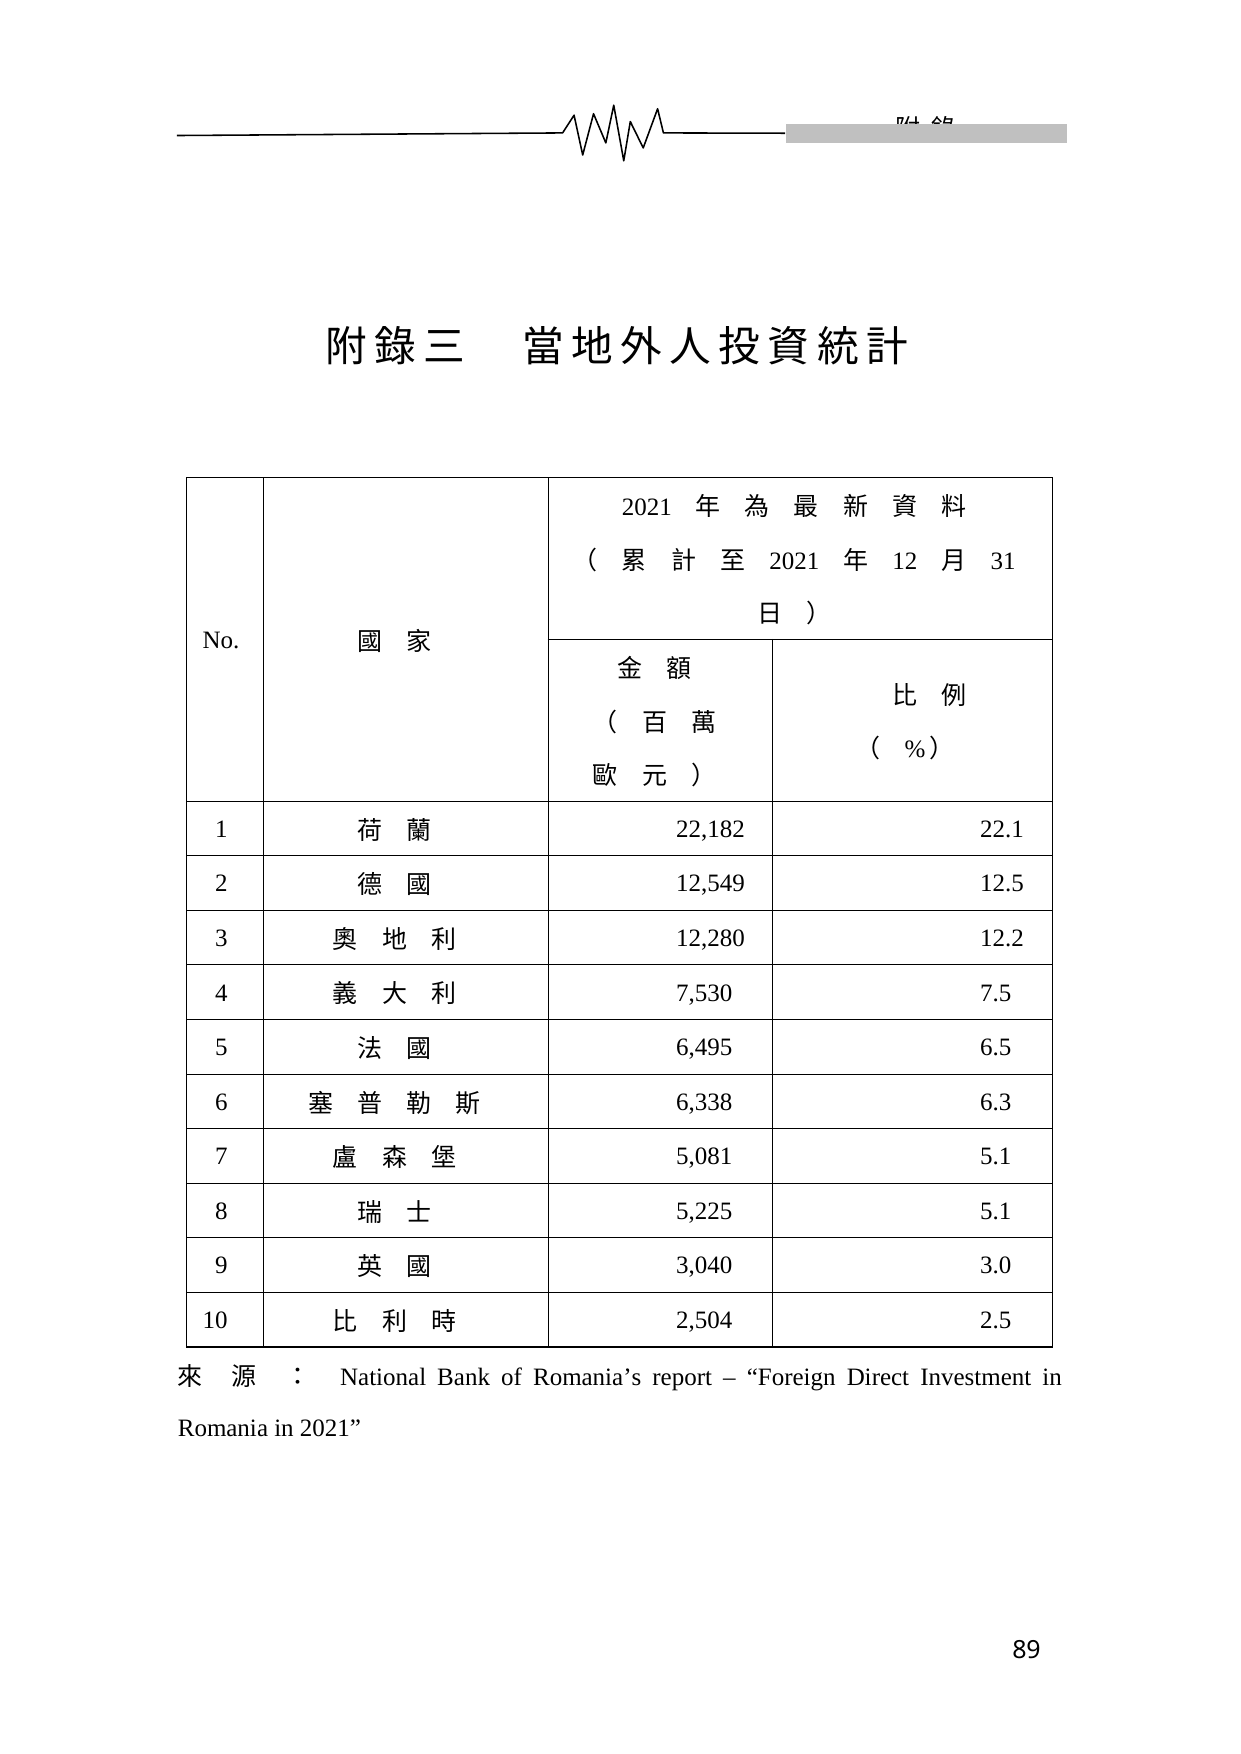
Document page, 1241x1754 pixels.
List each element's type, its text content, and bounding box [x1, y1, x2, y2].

table_cell 3.0 [773, 1238, 1052, 1292]
table_cell 德國 [264, 856, 548, 910]
table_cell 7.5 [773, 965, 1052, 1019]
table_cell 2,504 [549, 1293, 772, 1346]
table_header 國家 [264, 478, 548, 801]
table_cell 12,280 [549, 911, 772, 964]
table_cell 盧森堡 [264, 1129, 548, 1183]
table_cell 6.5 [773, 1020, 1052, 1073]
table_header No. [187, 478, 263, 801]
table_cell 3 [187, 911, 263, 964]
table_cell 9 [187, 1238, 263, 1292]
table_cell 塞普勒斯 [264, 1075, 548, 1128]
text 附錄三 當地外人投資統計 [178, 290, 1063, 397]
table_header 2021年為最新資料 （累計至2021年12月31日） [549, 478, 1052, 639]
table_cell 1 [187, 802, 263, 855]
table_cell 瑞士 [264, 1184, 548, 1237]
table_cell 4 [187, 965, 263, 1019]
table_cell 比例（%） [773, 640, 1052, 801]
table_cell 22,182 [549, 802, 772, 855]
table_cell 5 [187, 1020, 263, 1073]
table_cell 6,495 [549, 1020, 772, 1073]
table_cell 2.5 [773, 1293, 1052, 1346]
table_cell 法國 [264, 1020, 548, 1073]
table_cell 5,225 [549, 1184, 772, 1237]
table_cell 22.1 [773, 802, 1052, 855]
table_cell 荷蘭 [264, 802, 548, 855]
text 來源：National Bank of Romania’s report – “Foreign Direct Investment in Romania in 2021” [178, 1347, 1063, 1454]
table_cell 12.5 [773, 856, 1052, 910]
table_cell 6 [187, 1075, 263, 1128]
table_cell 英國 [264, 1238, 548, 1292]
table_cell 10 [187, 1293, 263, 1346]
table_cell 5.1 [773, 1129, 1052, 1183]
table_cell 6,338 [549, 1075, 772, 1128]
table_cell 5.1 [773, 1184, 1052, 1237]
table_cell 奧地利 [264, 911, 548, 964]
table_cell 金額 （百萬歐元） [549, 640, 772, 801]
table_cell 5,081 [549, 1129, 772, 1183]
table_cell 6.3 [773, 1075, 1052, 1128]
table_cell 義大利 [264, 965, 548, 1019]
table_cell 7,530 [549, 965, 772, 1019]
table_cell 12.2 [773, 911, 1052, 964]
table_cell 12,549 [549, 856, 772, 910]
table_cell 2 [187, 856, 263, 910]
table_cell 3,040 [549, 1238, 772, 1292]
table_cell 比利時 [264, 1293, 548, 1346]
table_cell 8 [187, 1184, 263, 1237]
table_cell 7 [187, 1129, 263, 1183]
